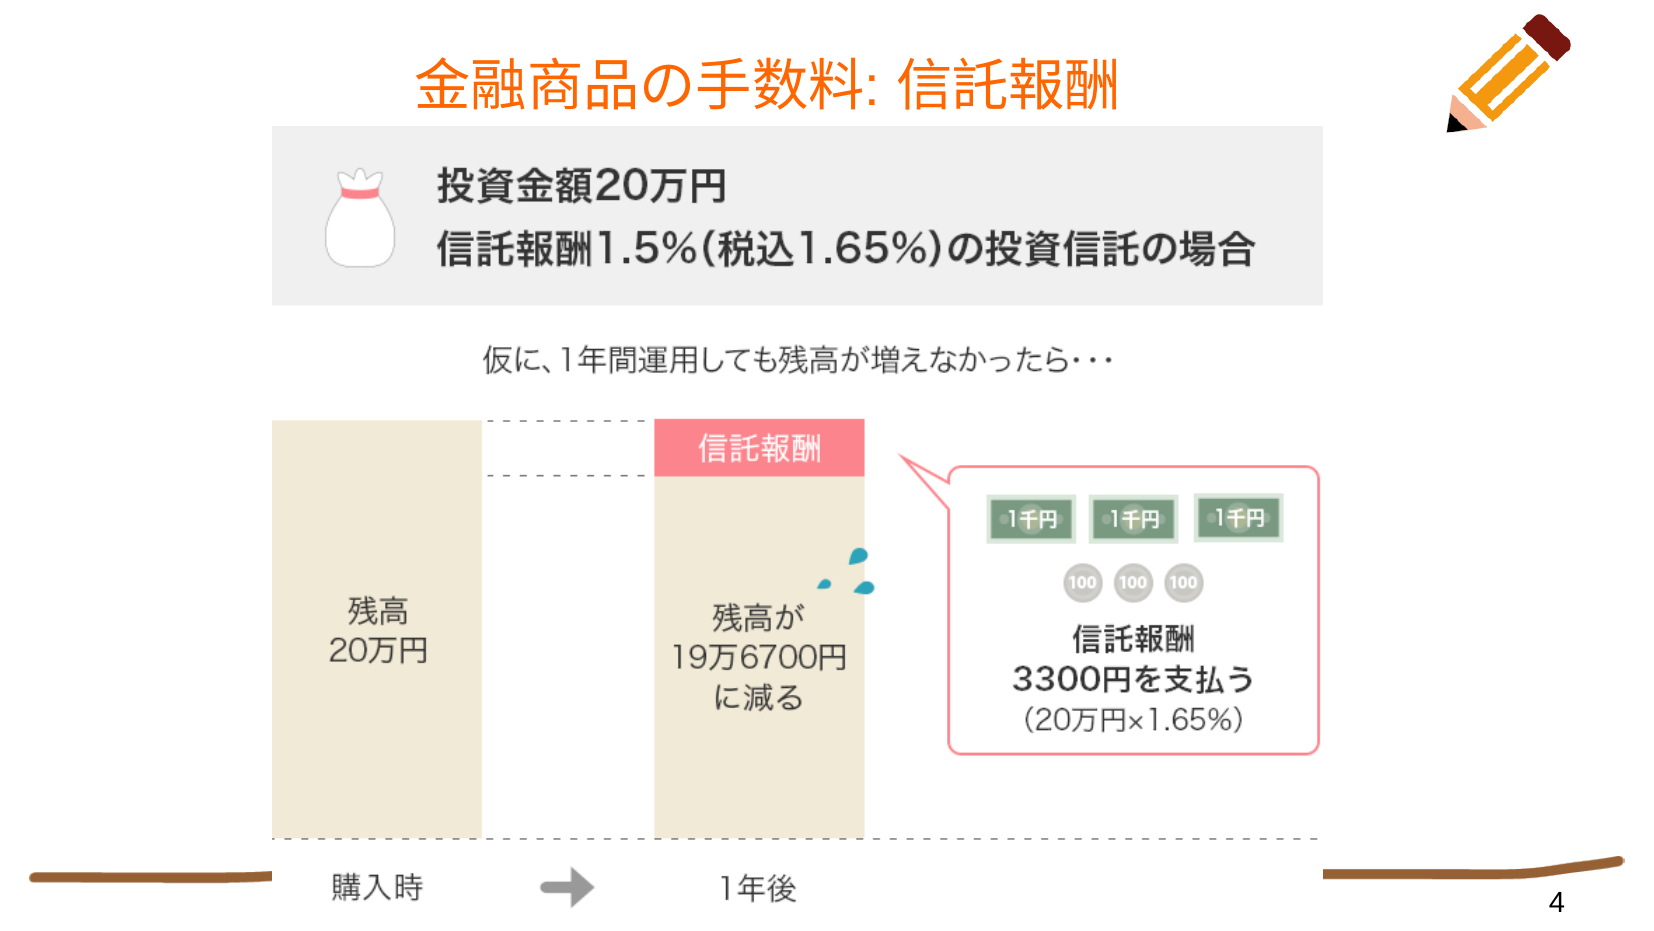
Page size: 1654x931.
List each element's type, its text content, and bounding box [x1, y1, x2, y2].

picture [1446, 14, 1571, 133]
title 金融商品の手数料: 信託報酬 [88, 29, 1447, 133]
picture [29, 126, 1625, 924]
